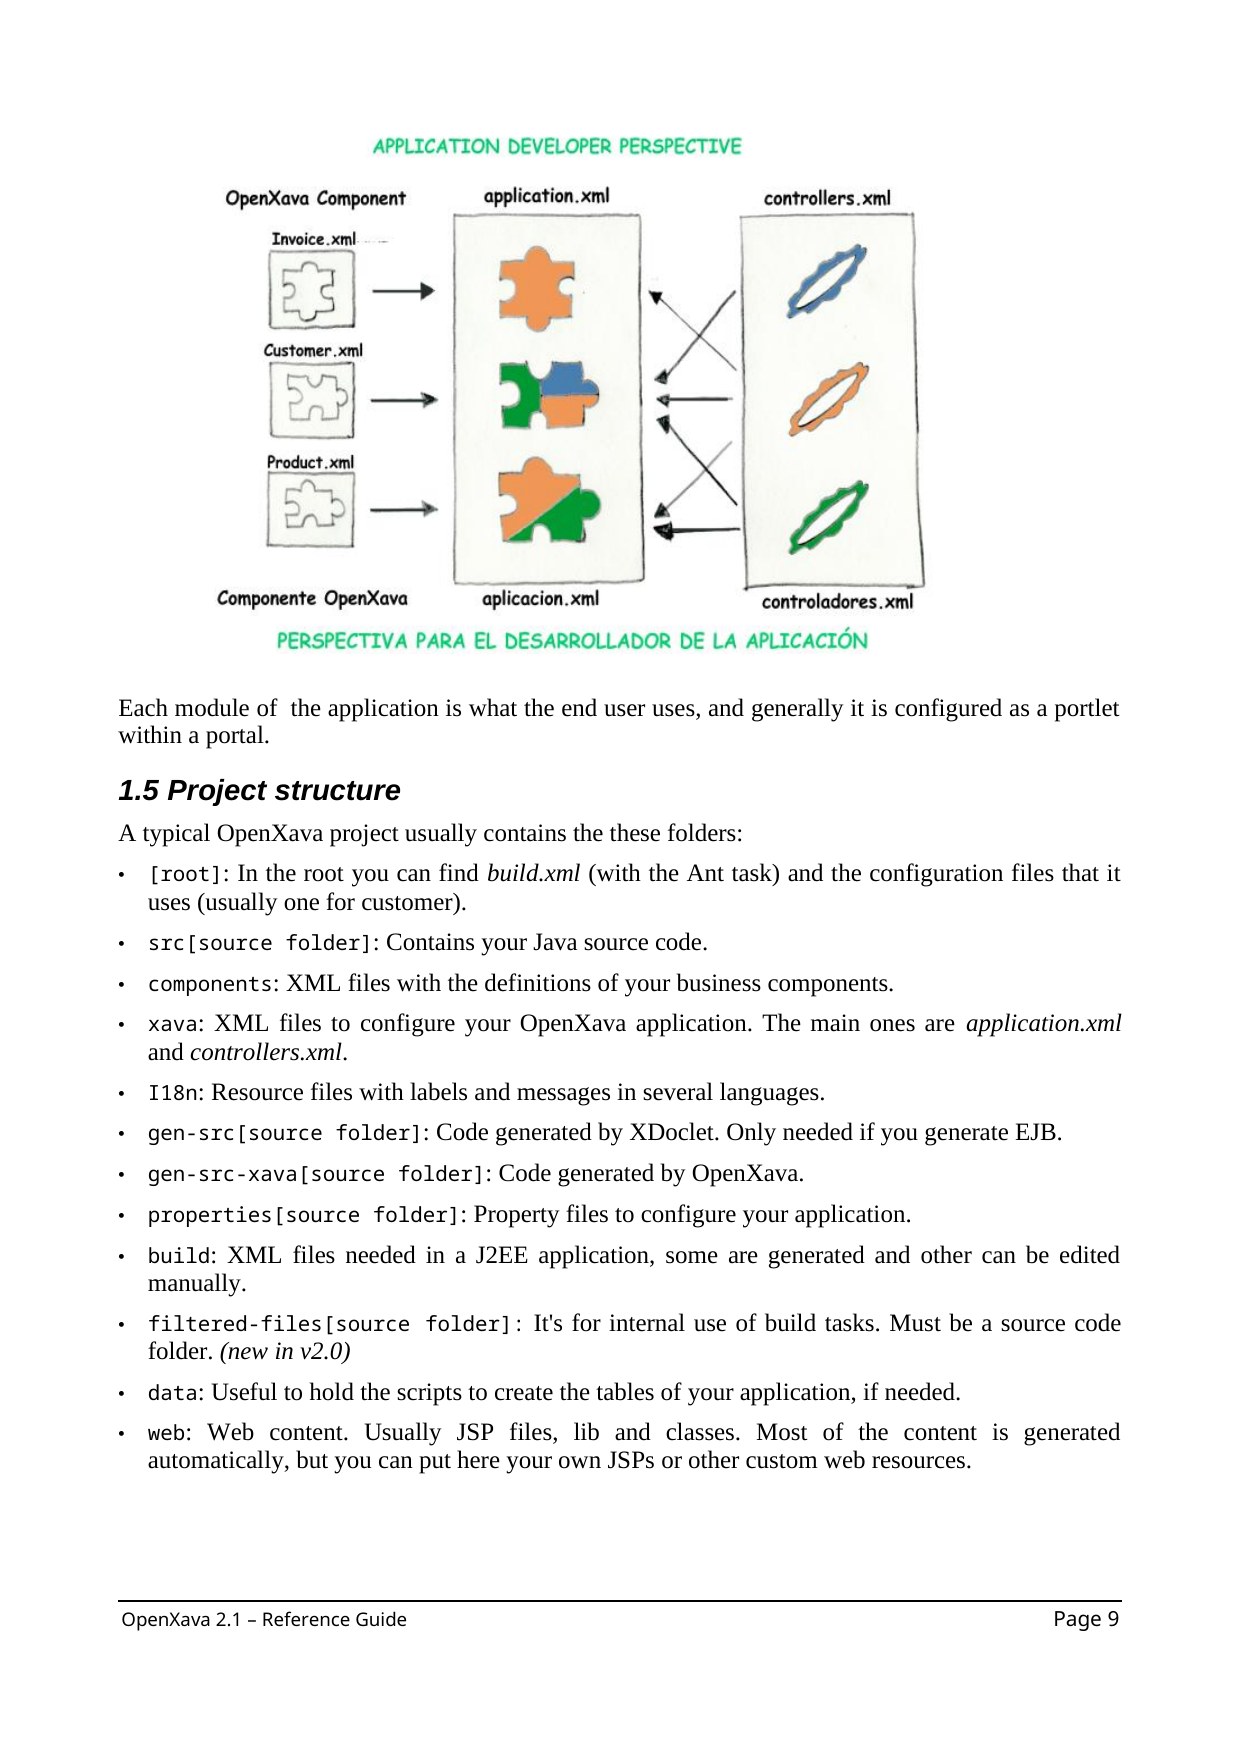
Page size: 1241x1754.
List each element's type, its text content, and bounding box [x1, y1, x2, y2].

list filtered-files[source folder]: It's for internal use of build tasks. Must be a source code folder. (new in v2.0) [118, 1309, 1122, 1365]
list components: XML files with the definitions of your business components. [118, 969, 1122, 997]
list properties[source folder]: Property files to configure your application. [118, 1200, 1122, 1228]
list xava: XML files to configure your OpenXava application. The main ones are application.xml and controllers.xml. [118, 1009, 1122, 1065]
text A typical OpenXava project usually contains the these folders: [118, 819, 1122, 847]
list [root]: In the root you can find build.xml (with the Ant task) and the configuration files that it uses (usually one for customer). [118, 859, 1122, 915]
list I18n: Resource files with labels and messages in several languages. [118, 1078, 1122, 1106]
subtitle Project structure [118, 774, 1122, 807]
list data: Useful to hold the scripts to create the tables of your application, if needed. [118, 1378, 1122, 1406]
text Each module of the application is what the end user uses, and generally it is configured as a portlet within a portal. [118, 694, 1122, 749]
picture [205, 118, 991, 654]
list gen-src-xava[source folder]: Code generated by OpenXava. [118, 1159, 1122, 1187]
list src[source folder]: Contains your Java source code. [118, 928, 1122, 956]
list build: XML files needed in a J2EE application, some are generated and other can be edited manually. [118, 1241, 1122, 1297]
list gen-src[source folder]: Code generated by XDoclet. Only needed if you generate EJB. [118, 1118, 1122, 1147]
list web: Web content. Usually JSP files, lib and classes. Most of the content is generated automatically, but you can put here your own JSPs or other custom web resources. [118, 1418, 1122, 1474]
